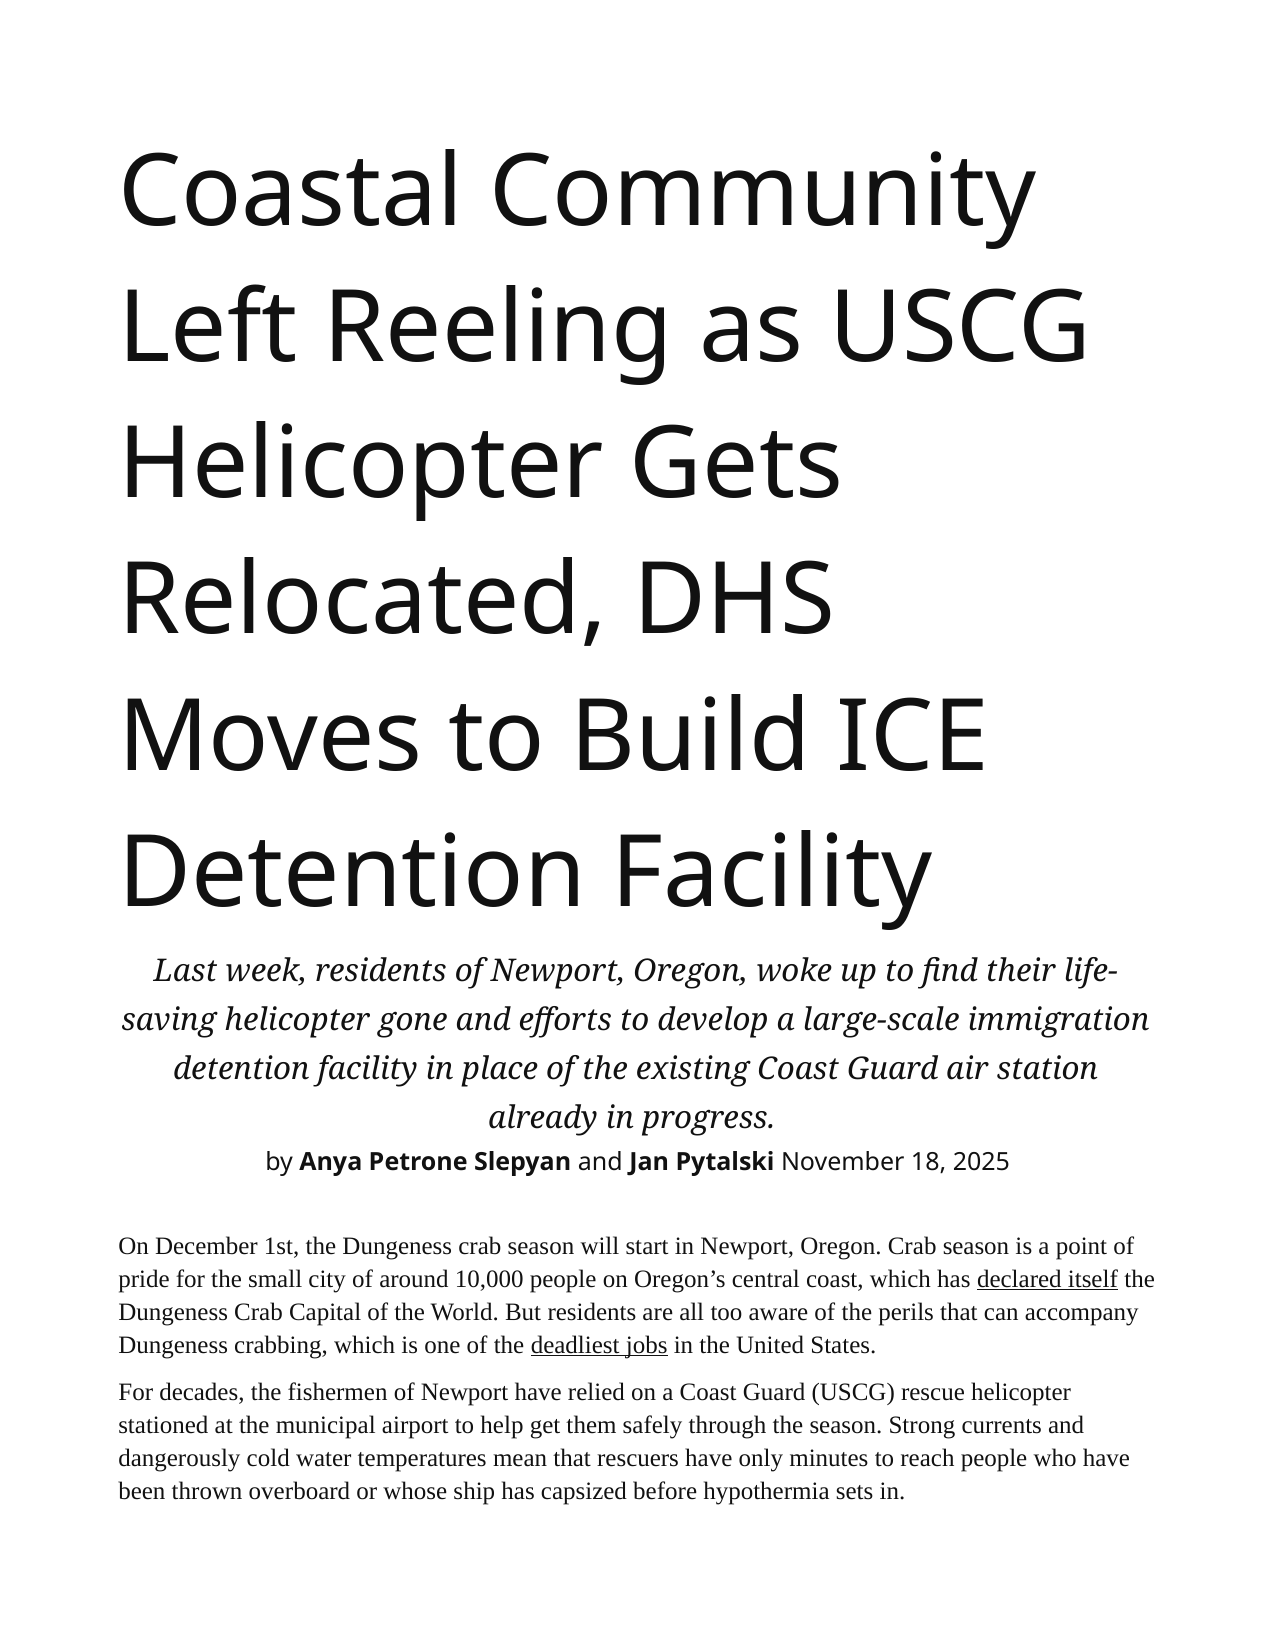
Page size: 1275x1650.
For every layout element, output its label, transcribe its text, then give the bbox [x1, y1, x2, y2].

subtitle Coastal Community Left Reeling as USCG Helicopter Gets Relocated, DHS Moves to Build ICE Detention Facility [118, 118, 1157, 936]
text On December 1st, the Dungeness crab season will start in Newport, Oregon. Crab season is a point of pride for the small city of around 10,000 people on Oregon’s central coast, which has declared itself the Dungeness Crab Capital of the World. But residents are all too aware of the perils that can accompany Dungeness crabbing, which is one of the deadliest jobs in the United States. [118, 1231, 1157, 1358]
text by Anya Petrone Slepyan and Jan Pytalski November 18, 2025 [118, 1144, 1157, 1178]
text For decades, the fishermen of Newport have relied on a Coast Guard (USCG) rescue helicopter stationed at the municipal airport to help get them safely through the season. Strong currents and dangerously cold water temperatures mean that rescuers have only minutes to reach people who have been thrown overboard or whose ship has capsized before hypothermia sets in. [118, 1377, 1157, 1505]
text Last week, residents of Newport, Oregon, woke up to find their life-saving helicopter gone and efforts to develop a large-scale immigration detention facility in place of the existing Coast Guard air station already in progress. [118, 948, 1157, 1138]
